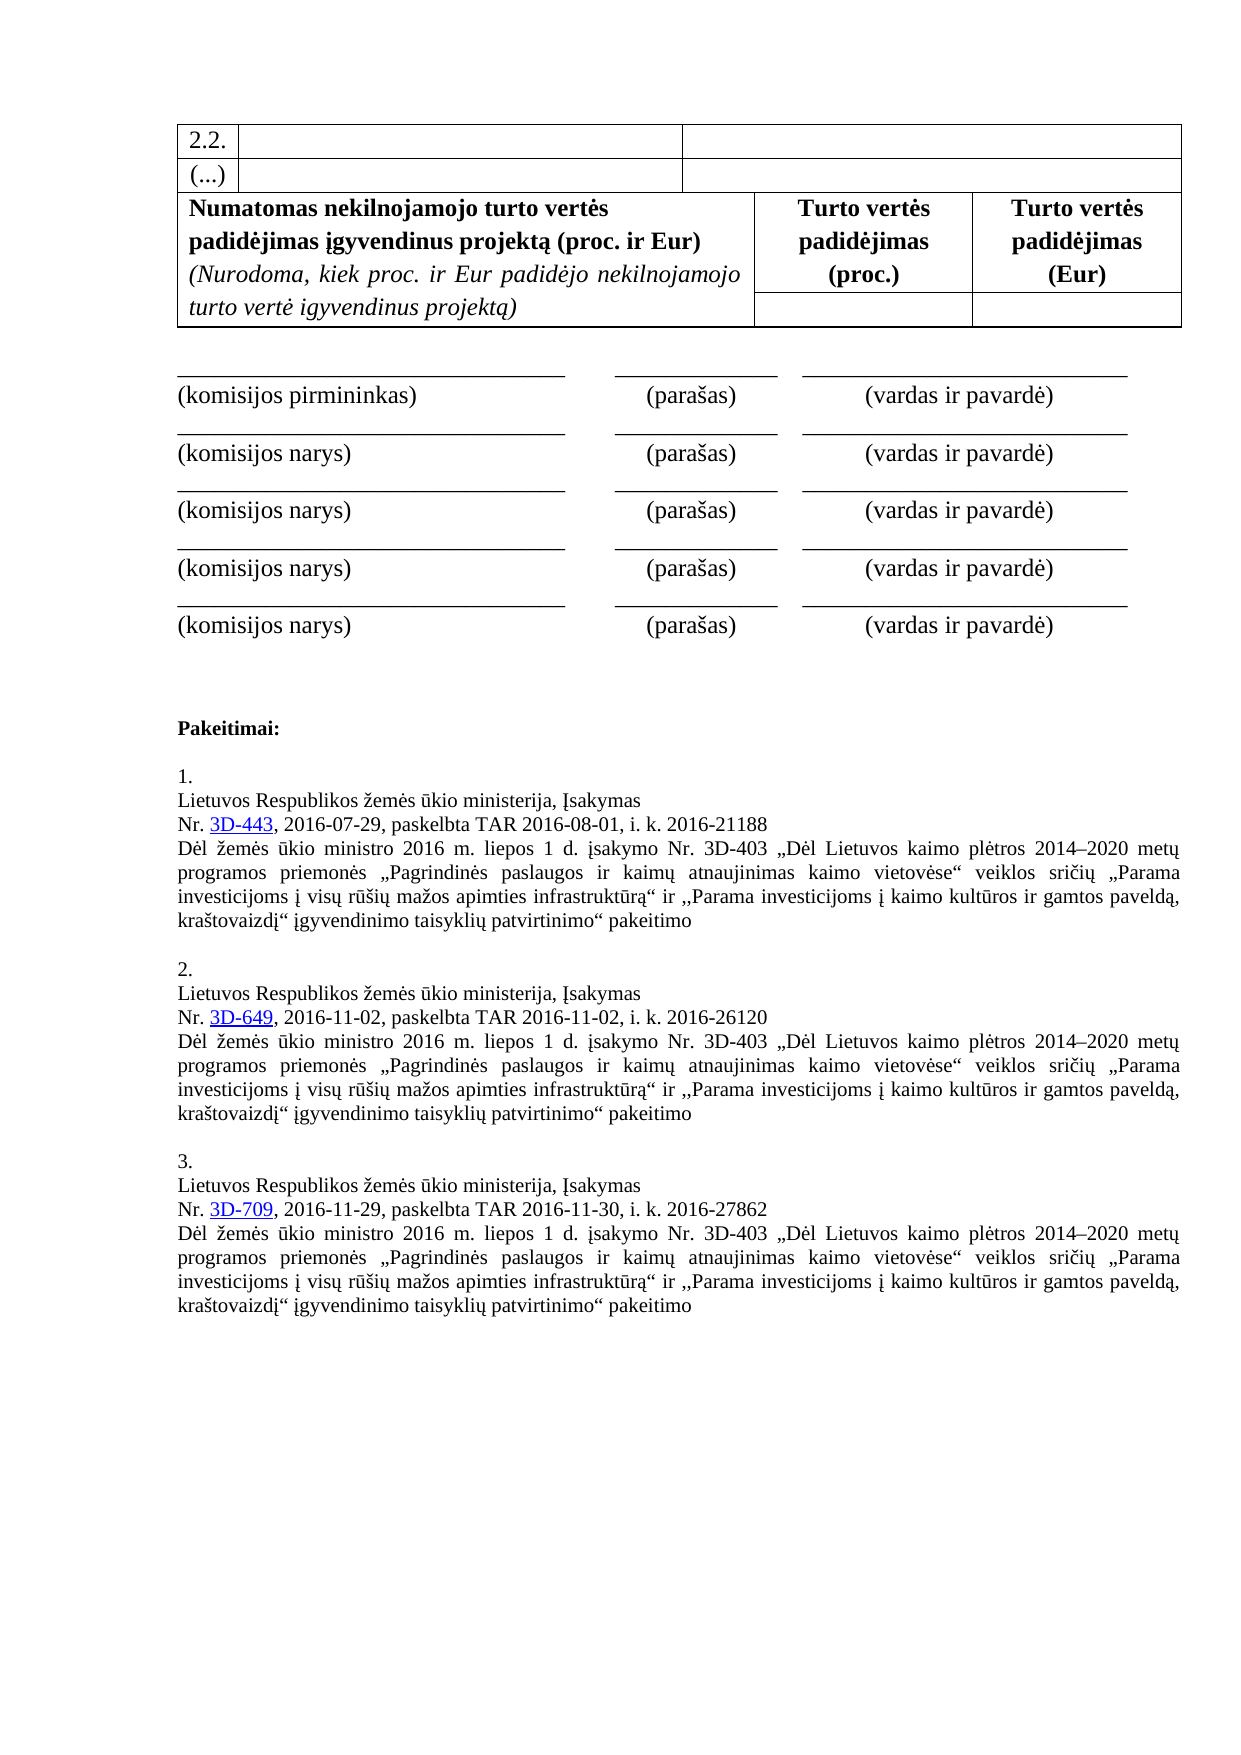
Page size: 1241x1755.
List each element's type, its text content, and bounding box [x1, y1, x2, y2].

text 2. [177, 956, 1181, 981]
text Lietuvos Respublikos žemės ūkio ministerija, Įsakymas [177, 981, 1181, 1004]
table_cell Turto vertės padidėjimas (Eur) [973, 193, 1181, 292]
text _______________________________ _____________ __________________________ [177, 524, 1181, 553]
text (komisijos narys) (parašas) (vardas ir pavardė) [177, 553, 1181, 581]
text Pakeitimai: [177, 716, 1181, 740]
table_cell Turto vertės padidėjimas (proc.) [755, 193, 972, 292]
text _______________________________ _____________ __________________________ [177, 409, 1181, 438]
text Lietuvos Respublikos žemės ūkio ministerija, Įsakymas [177, 788, 1181, 812]
table_cell [683, 159, 1181, 192]
text _______________________________ _____________ __________________________ [177, 466, 1181, 495]
text Nr. 3D-709, 2016-11-29, paskelbta TAR 2016-11-30, i. k. 2016-27862 [177, 1197, 1181, 1221]
table_cell [239, 125, 682, 158]
table_cell 2.2. [178, 125, 238, 158]
text (komisijos narys) (parašas) (vardas ir pavardė) [177, 495, 1181, 524]
table_cell (...) [178, 159, 238, 192]
text (komisijos narys) (parašas) (vardas ir pavardė) [177, 438, 1181, 466]
text 3. [177, 1149, 1181, 1173]
text 1. [177, 764, 1181, 788]
text _______________________________ _____________ __________________________ [177, 581, 1181, 610]
table_cell [239, 159, 682, 192]
table_cell [973, 293, 1181, 326]
text Dėl žemės ūkio ministro 2016 m. liepos 1 d. įsakymo Nr. 3D-403 „Dėl Lietuvos kaimo plėtros 2014–2020 metų programos priemonės „Pagrindinės paslaugos ir kaimų atnaujinimas kaimo vietovėse“ veiklos sričių „Parama investicijoms į visų rūšių mažos apimties infrastruktūrą“ ir ,,Parama investicijoms į kaimo kultūros ir gamtos paveldą, kraštovaizdį“ įgyvendinimo taisyklių patvirtinimo“ pakeitimo [177, 1029, 1181, 1125]
text Lietuvos Respublikos žemės ūkio ministerija, Įsakymas [177, 1173, 1181, 1197]
table_cell [683, 125, 1181, 158]
text (komisijos narys) (parašas) (vardas ir pavardė) [177, 610, 1181, 639]
text Nr. 3D-443, 2016-07-29, paskelbta TAR 2016-08-01, i. k. 2016-21188 [177, 812, 1181, 836]
text _______________________________ _____________ __________________________ [177, 351, 1181, 380]
table_cell Numatomas nekilnojamojo turto vertės padidėjimas įgyvendinus projektą (proc. ir Eur) (Nurodoma, kiek proc. ir Eur padidėjo nekilnojamojo turto vertė igyvendinus projektą) [178, 193, 754, 326]
text (komisijos pirmininkas) (parašas) (vardas ir pavardė) [177, 380, 1181, 409]
text Dėl žemės ūkio ministro 2016 m. liepos 1 d. įsakymo Nr. 3D-403 „Dėl Lietuvos kaimo plėtros 2014–2020 metų programos priemonės „Pagrindinės paslaugos ir kaimų atnaujinimas kaimo vietovėse“ veiklos sričių „Parama investicijoms į visų rūšių mažos apimties infrastruktūrą“ ir ,,Parama investicijoms į kaimo kultūros ir gamtos paveldą, kraštovaizdį“ įgyvendinimo taisyklių patvirtinimo“ pakeitimo [177, 1221, 1181, 1317]
text Nr. 3D-649, 2016-11-02, paskelbta TAR 2016-11-02, i. k. 2016-26120 [177, 1004, 1181, 1029]
text Dėl žemės ūkio ministro 2016 m. liepos 1 d. įsakymo Nr. 3D-403 „Dėl Lietuvos kaimo plėtros 2014–2020 metų programos priemonės „Pagrindinės paslaugos ir kaimų atnaujinimas kaimo vietovėse“ veiklos sričių „Parama investicijoms į visų rūšių mažos apimties infrastruktūrą“ ir ,,Parama investicijoms į kaimo kultūros ir gamtos paveldą, kraštovaizdį“ įgyvendinimo taisyklių patvirtinimo“ pakeitimo [177, 836, 1181, 932]
table_cell [755, 293, 972, 326]
